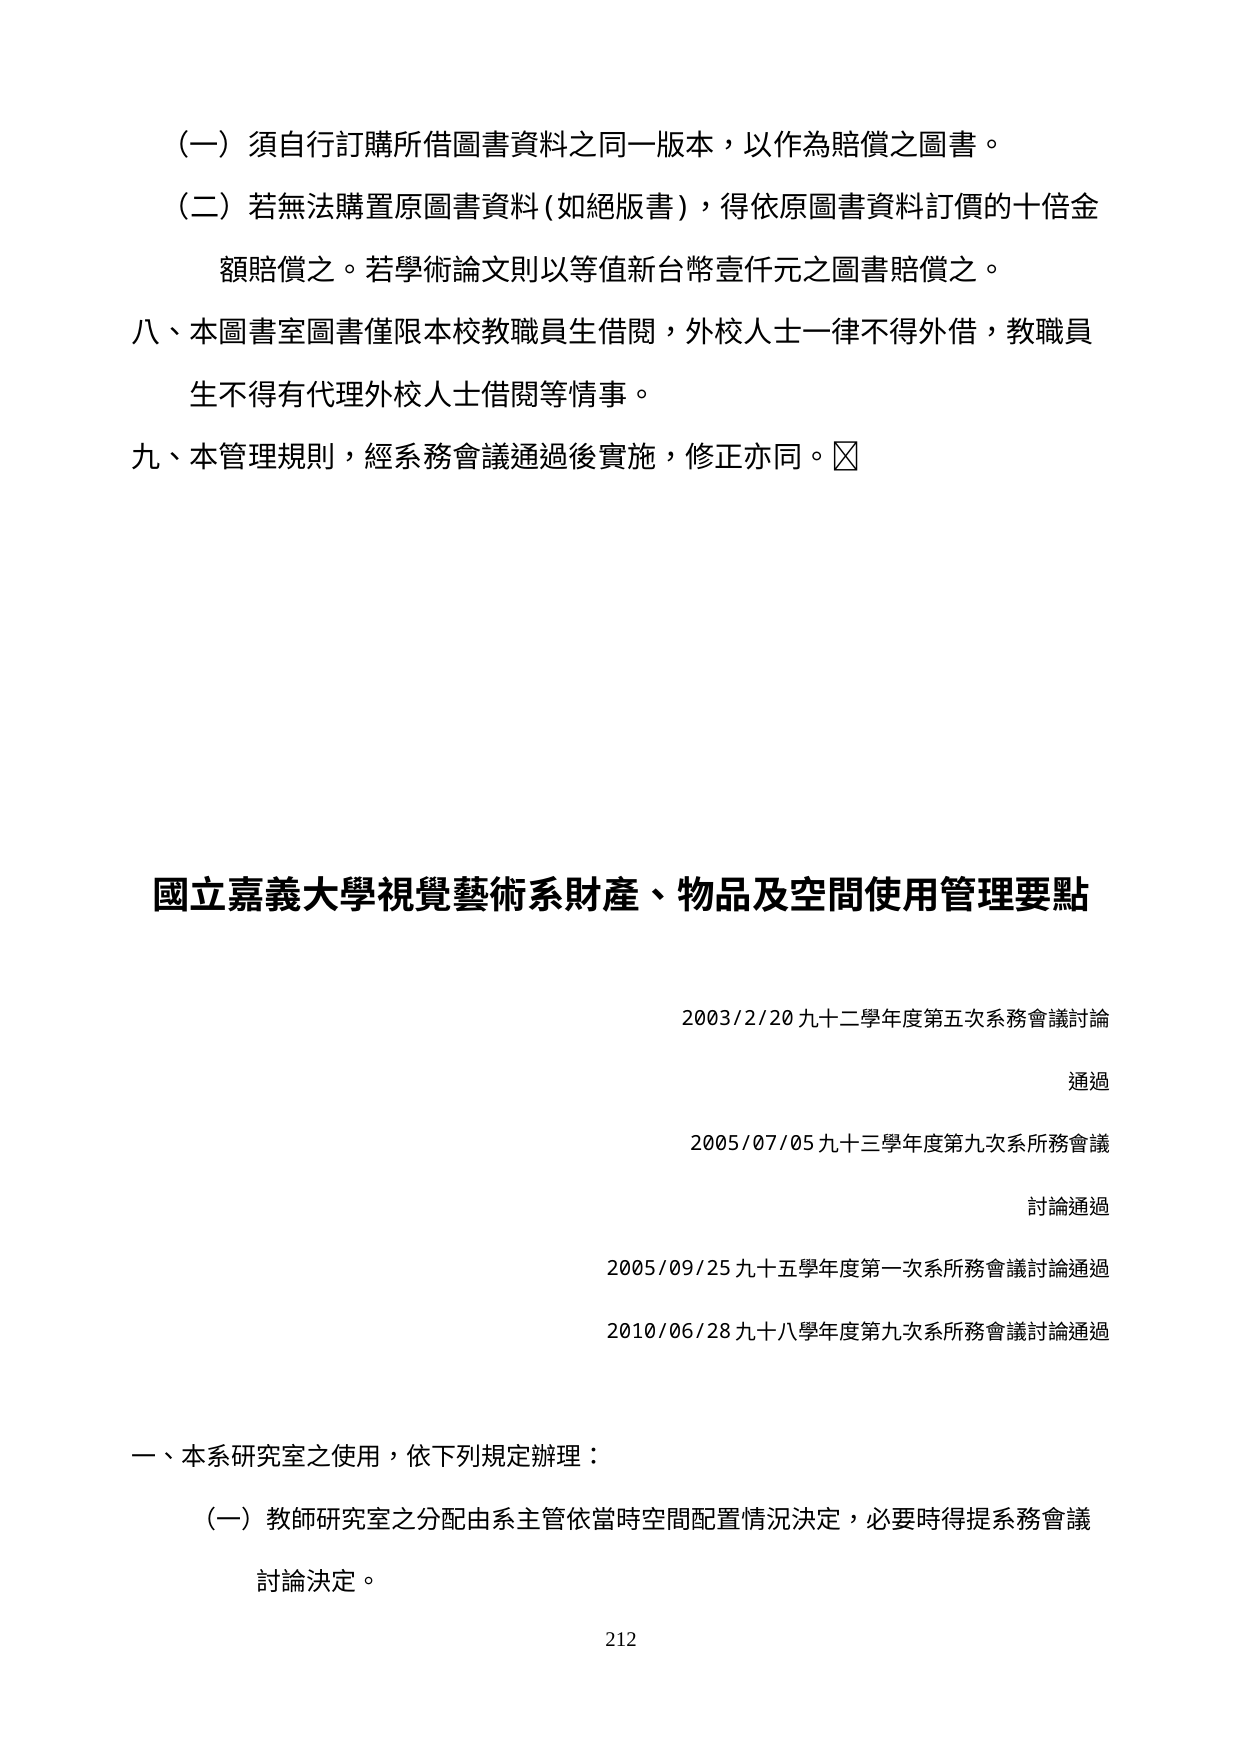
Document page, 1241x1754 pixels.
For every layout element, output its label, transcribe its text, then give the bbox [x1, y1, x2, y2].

text 2010/06/28九十八學年度第九次系所務會議討論通過 [131, 1288, 1110, 1351]
text 一、本系研究室之使用，依下列規定辦理： [131, 1413, 1110, 1476]
text 九、本管理規則，經系務會議通過後實施，修正亦同。𨢁 [131, 413, 1110, 476]
text 2003/2/20九十二學年度第五次系務會議討論通過 [131, 976, 1110, 1101]
text （一）教師研究室之分配由系主管依當時空間配置情況決定，必要時得提系務會議討論決定。 [131, 1476, 1110, 1601]
text （二）若無法購置原圖書資料(如絕版書)，得依原圖書資料訂價的十倍金額賠償之。若學術論文則以等值新台幣壹仟元之圖書賠償之。 [161, 163, 1110, 288]
text 2005/07/05九十三學年度第九次系所務會議討論通過 [131, 1101, 1110, 1226]
text （一）須自行訂購所借圖書資料之同一版本，以作為賠償之圖書。 [131, 101, 1110, 163]
text 八、本圖書室圖書僅限本校教職員生借閱，外校人士一律不得外借，教職員生不得有代理外校人士借閱等情事。 [131, 288, 1110, 413]
subtitle 國立嘉義大學視覺藝術系財產、物品及空間使用管理要點 [131, 851, 1110, 913]
text 2005/09/25九十五學年度第一次系所務會議討論通過 [131, 1226, 1110, 1288]
